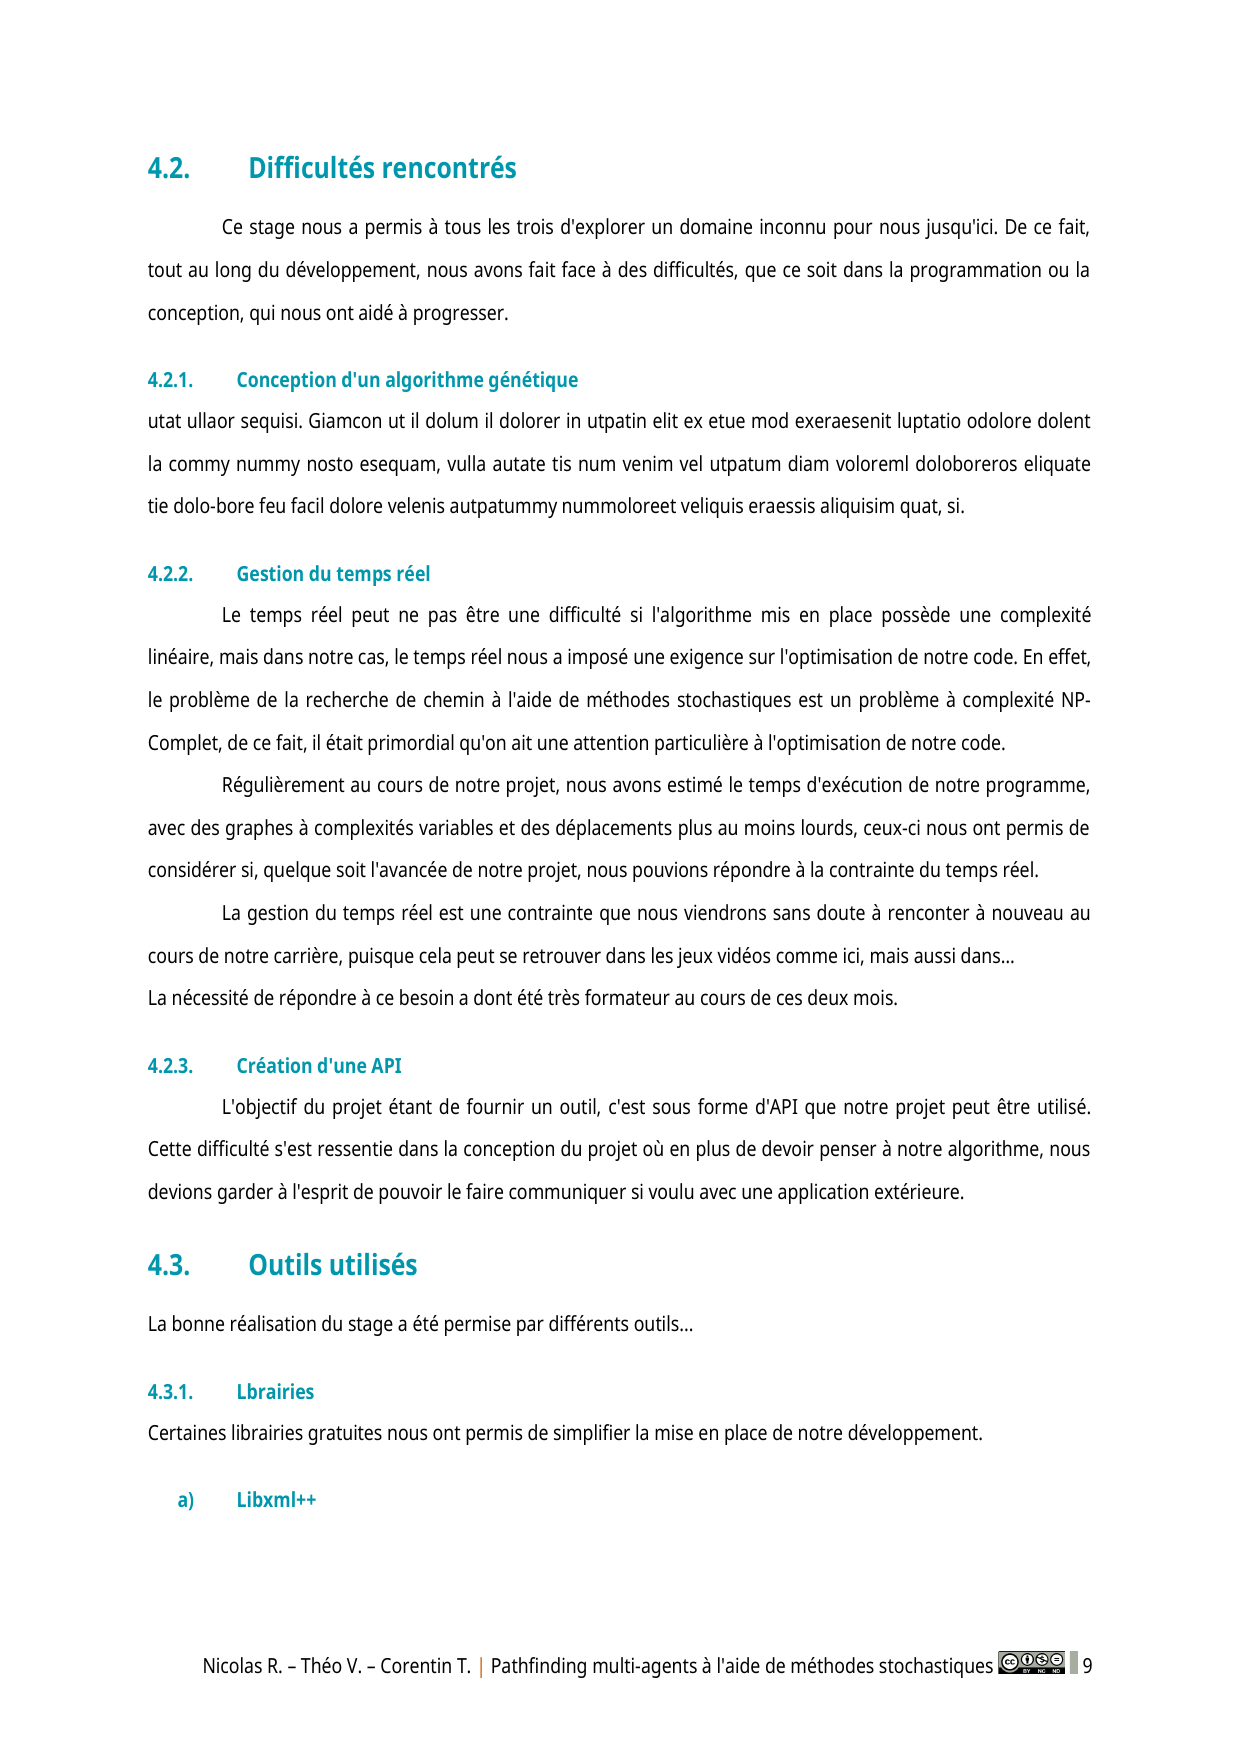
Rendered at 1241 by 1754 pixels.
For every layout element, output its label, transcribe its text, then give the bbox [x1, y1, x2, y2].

subtitle Gestion du temps réel [148, 559, 1092, 587]
text La nécessité de répondre à ce besoin a dont été très formateur au cours de ces deux mois. [148, 983, 1092, 1012]
subtitle Création d'une API [148, 1051, 1092, 1079]
text La gestion du temps réel est une contrainte que nous viendrons sans doute à renconter à nouveau au cours de notre carrière, puisque cela peut se retrouver dans les jeux vidéos comme ici, mais aussi dans… [148, 898, 1092, 969]
text Le temps réel peut ne pas être une difficulté si l'algorithme mis en place possède une complexité linéaire, mais dans notre cas, le temps réel nous a imposé une exigence sur l'optimisation de notre code. En effet, le problème de la recherche de chemin à l'aide de méthodes stochastiques est un problème à complexité NP-Complet, de ce fait, il était primordial qu'on ait une attention particulière à l'optimisation de notre code. [148, 600, 1092, 756]
subtitle Conception d'un algorithme génétique [148, 365, 1092, 394]
text Ce stage nous a permis à tous les trois d'explorer un domaine inconnu pour nous jusqu'ici. De ce fait, tout au long du développement, nous avons fait face à des difficultés, que ce soit dans la programmation ou la conception, qui nous ont aidé à progresser. [148, 212, 1092, 326]
text L'objectif du projet étant de fournir un outil, c'est sous forme d'API que notre projet peut être utilisé. Cette difficulté s'est ressentie dans la conception du projet où en plus de devoir penser à notre algorithme, nous devions garder à l'esprit de pouvoir le faire communiquer si voulu avec une application extérieure. [148, 1092, 1092, 1206]
subtitle Outils utilisés [148, 1245, 1092, 1284]
text La bonne réalisation du stage a été permise par différents outils... [148, 1309, 1092, 1338]
text utat ullaor sequisi. Giamcon ut il dolum il dolorer in utpatin elit ex etue mod exeraesenit luptatio odolore dolent la commy nummy nosto esequam, vulla autate tis num venim vel utpatum diam voloreml doloboreros eliquate tie dolo-bore feu facil dolore velenis autpatummy nummoloreet veliquis eraessis aliquisim quat, si. [148, 406, 1092, 520]
text Régulièrement au cours de notre projet, nous avons estimé le temps d'exécution de notre programme, avec des graphes à complexités variables et des déplacements plus au moins lourds, ceux-ci nous ont permis de considérer si, quelque soit l'avancée de notre projet, nous pouvions répondre à la contrainte du temps réel. [148, 770, 1092, 884]
subtitle Libxml++ [177, 1486, 1092, 1514]
text Certaines librairies gratuites nous ont permis de simplifier la mise en place de notre développement. [148, 1418, 1092, 1446]
picture [998, 1651, 1065, 1674]
picture [1069, 1651, 1078, 1674]
subtitle Lbrairies [148, 1377, 1092, 1405]
subtitle Difficultés rencontrés [148, 148, 1092, 187]
